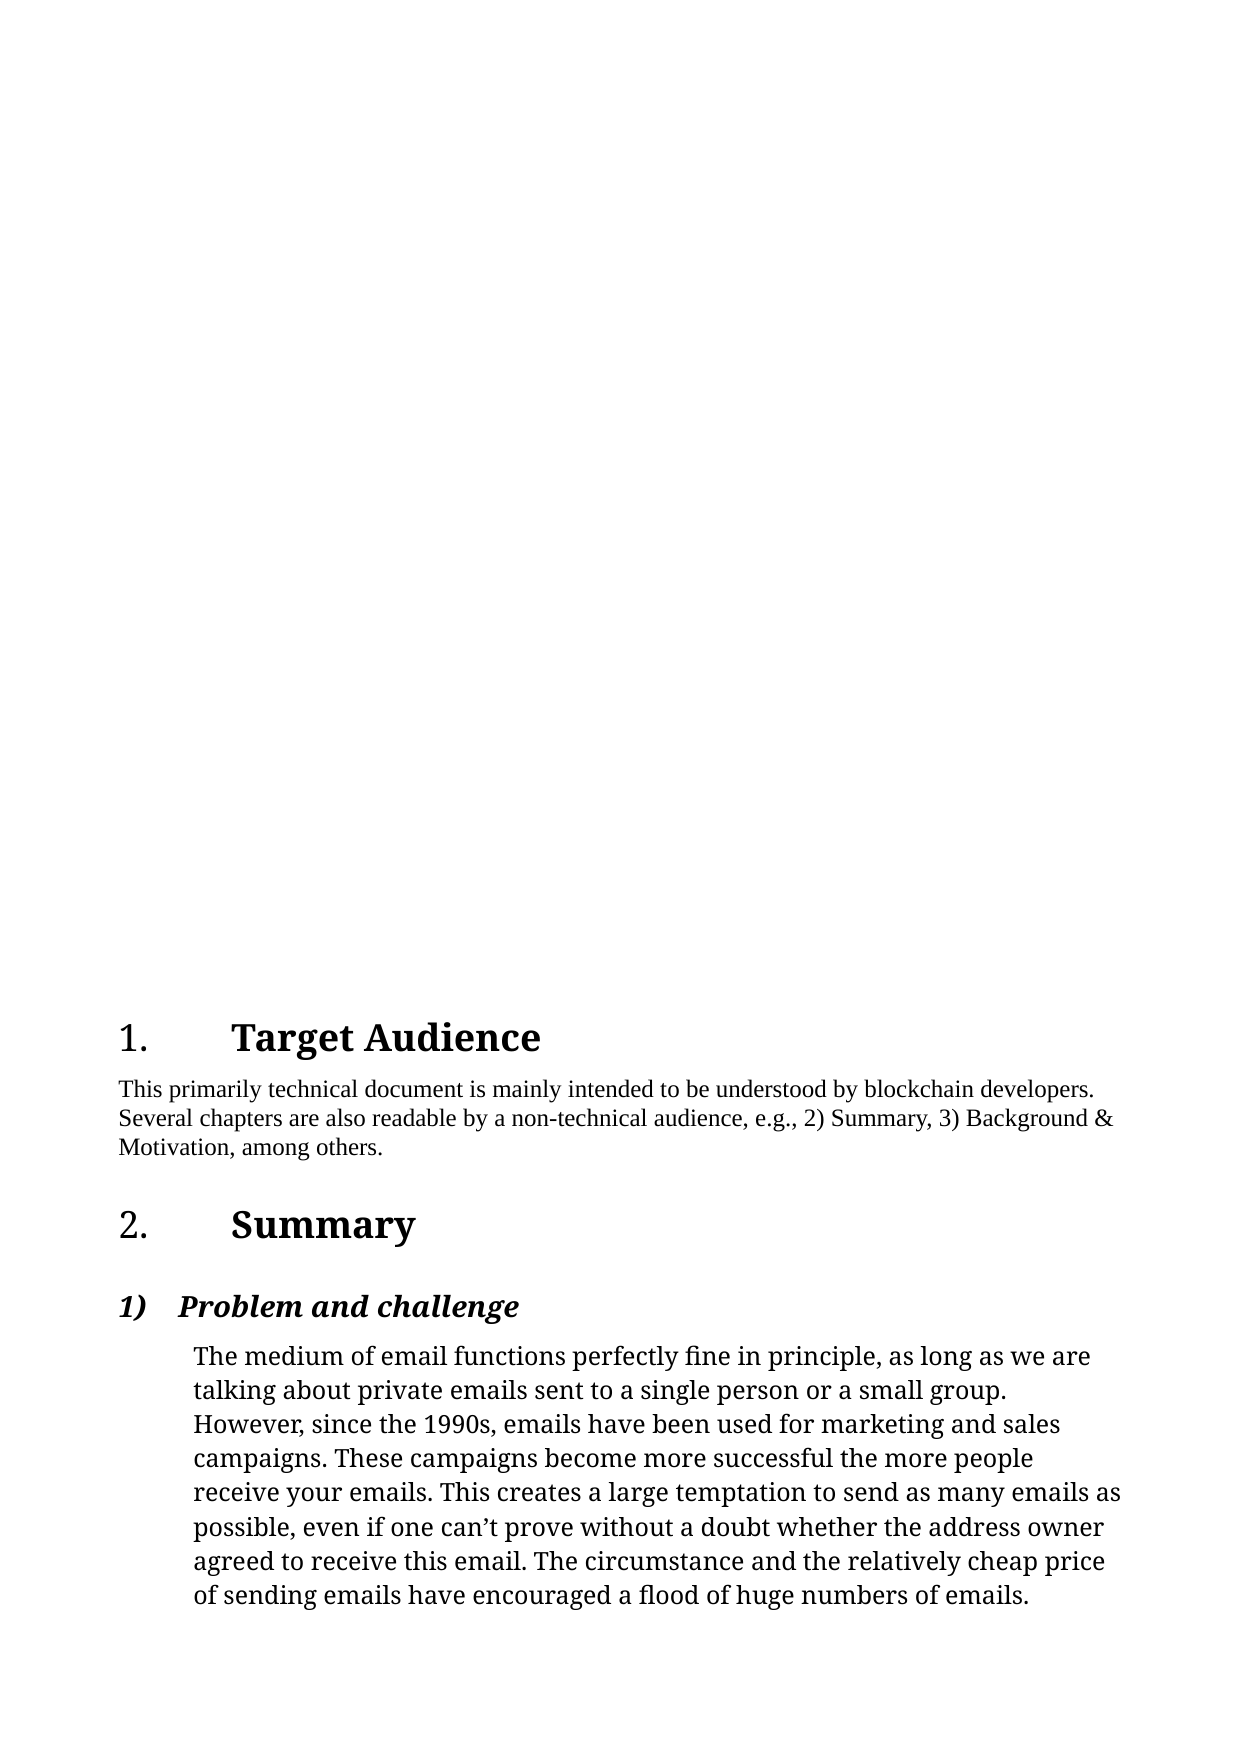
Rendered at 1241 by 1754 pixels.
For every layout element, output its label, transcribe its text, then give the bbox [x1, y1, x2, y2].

subtitle Target Audience [118, 1011, 1122, 1062]
list The medium of email functions perfectly fine in principle, as long as we are talking about private emails sent to a single person or a small group. However, since the 1990s, emails have been used for marketing and sales campaigns. These campaigns become more successful the more people receive your emails. This creates a large temptation to send as many emails as possible, even if one can’t prove without a doubt whether the address owner agreed to receive this email. The circumstance and the relatively cheap price of sending emails have encouraged a flood of huge numbers of emails. [156, 1339, 1122, 1611]
subtitle Summary [118, 1198, 1122, 1249]
text This primarily technical document is mainly intended to be understood by blockchain developers. Several chapters are also readable by a non-technical audience, e.g., 2) Summary, 3) Background & Motivation, among others. [118, 1074, 1122, 1161]
subtitle Problem and challenge [118, 1287, 1122, 1326]
